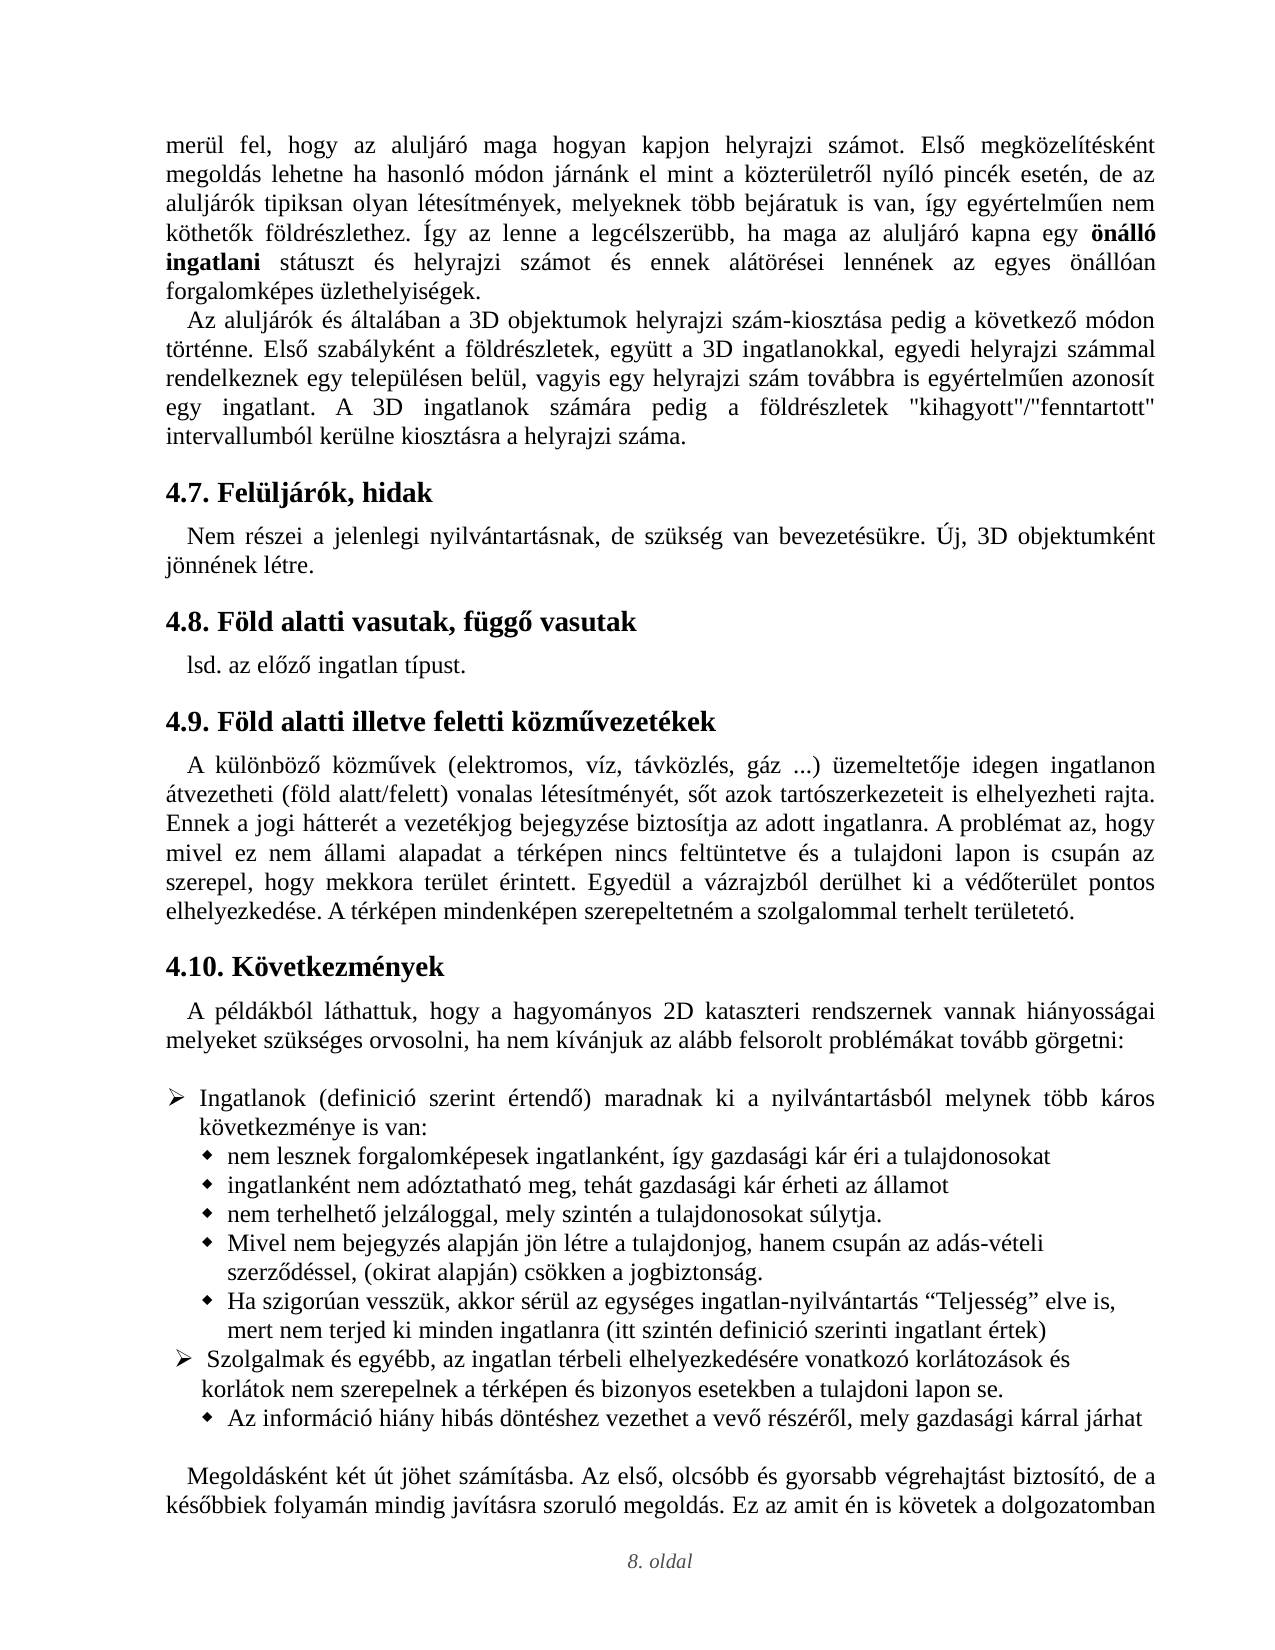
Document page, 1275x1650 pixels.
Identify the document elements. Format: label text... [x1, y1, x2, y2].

list Föld alatti illetve feletti közművezetékek [166, 704, 1156, 738]
list nem terhelhető jelzáloggal, mely szintén a tulajdonosokat súlytja. [200, 1199, 1156, 1228]
list Ingatlanok (definició szerint értendő) maradnak ki a nyilvántartásból melynek több káros következménye is van: [167, 1083, 1156, 1141]
list ingatlanként nem adóztatható meg, tehát gazdasági kár érheti az államot [200, 1170, 1156, 1199]
list Szolgalmak és egyébb, az ingatlan térbeli elhelyezkedésére vonatkozó korlátozások és korlátok nem szerepelnek a térképen és bizonyos esetekben a tulajdoni lapon se. [174, 1344, 1156, 1402]
list nem lesznek forgalomképesek ingatlanként, így gazdasági kár éri a tulajdonosokat [200, 1141, 1156, 1170]
text Megoldásként két út jöhet számításba. Az első, olcsóbb és gyorsabb végrehajtást biztosító, de a későbbiek folyamán mindig javításra szoruló megoldás. Ez az amit én is követek a dolgozatomban [166, 1461, 1156, 1519]
text A különböző közművek (elektromos, víz, távközlés, gáz ...) üzemeltetője idegen ingatlanon átvezetheti (föld alatt/felett) vonalas létesítményét, sőt azok tartószerkezeteit is elhelyezheti rajta. Ennek a jogi hátterét a vezetékjog bejegyzése biztosítja az adott ingatlanra. A problémat az, hogy mivel ez nem állami alapadat a térképen nincs feltüntetve és a tulajdoni lapon is csupán az szerepel, hogy mekkora terület érintett. Egyedül a vázrajzból derülhet ki a védőterület pontos elhelyezkedése. A térképen mindenképen szerepeltetném a szolgalommal terhelt területetó. [166, 750, 1156, 924]
text lsd. az előző ingatlan típust. [166, 650, 1156, 679]
text Nem részei a jelenlegi nyilvántartásnak, de szükség van bevezetésükre. Új, 3D objektumként jönnének létre. [166, 521, 1156, 579]
list Ha szigorúan vesszük, akkor sérül az egységes ingatlan-nyilvántartás “Teljesség” elve is, mert nem terjed ki minden ingatlanra (itt szintén definició szerinti ingatlant értek) [200, 1286, 1156, 1344]
text Az aluljárók és általában a 3D objektumok helyrajzi szám-kiosztása pedig a következő módon történne. Első szabályként a földrészletek, együtt a 3D ingatlanokkal, egyedi helyrajzi számmal rendelkeznek egy településen belül, vagyis egy helyrajzi szám továbbra is egyértelműen azonosít egy ingatlant. A 3D ingatlanok számára pedig a földrészletek "kihagyott"/"fenntartott" intervallumból kerülne kiosztásra a helyrajzi száma. [166, 304, 1156, 450]
list Mivel nem bejegyzés alapján jön létre a tulajdonjog, hanem csupán az adás-vételi szerződéssel, (okirat alapján) csökken a jogbiztonság. [200, 1228, 1156, 1286]
list Következmények [166, 949, 1156, 983]
text A példákból láthattuk, hogy a hagyományos 2D kataszteri rendszernek vannak hiányosságai melyeket szükséges orvosolni, ha nem kívánjuk az alább felsorolt problémákat tovább görgetni: [166, 996, 1156, 1054]
text merül fel, hogy az aluljáró maga hogyan kapjon helyrajzi számot. Első megközelítésként megoldás lehetne ha hasonló módon járnánk el mint a közterületről nyíló pincék esetén, de az aluljárók tipiksan olyan létesítmények, melyeknek több bejáratuk is van, így egyértelműen nem köthetők földrészlethez. Így az lenne a legcélszerübb, ha maga az aluljáró kapna egy önálló ingatlani státuszt és helyrajzi számot és ennek alátörései lennének az egyes önállóan forgalomképes üzlethelyiségek. [166, 130, 1156, 304]
list Föld alatti vasutak, függő vasutak [166, 604, 1156, 638]
list Az információ hiány hibás döntéshez vezethet a vevő részéről, mely gazdasági kárral járhat [200, 1402, 1156, 1432]
list Felüljárók, hidak [166, 475, 1156, 508]
